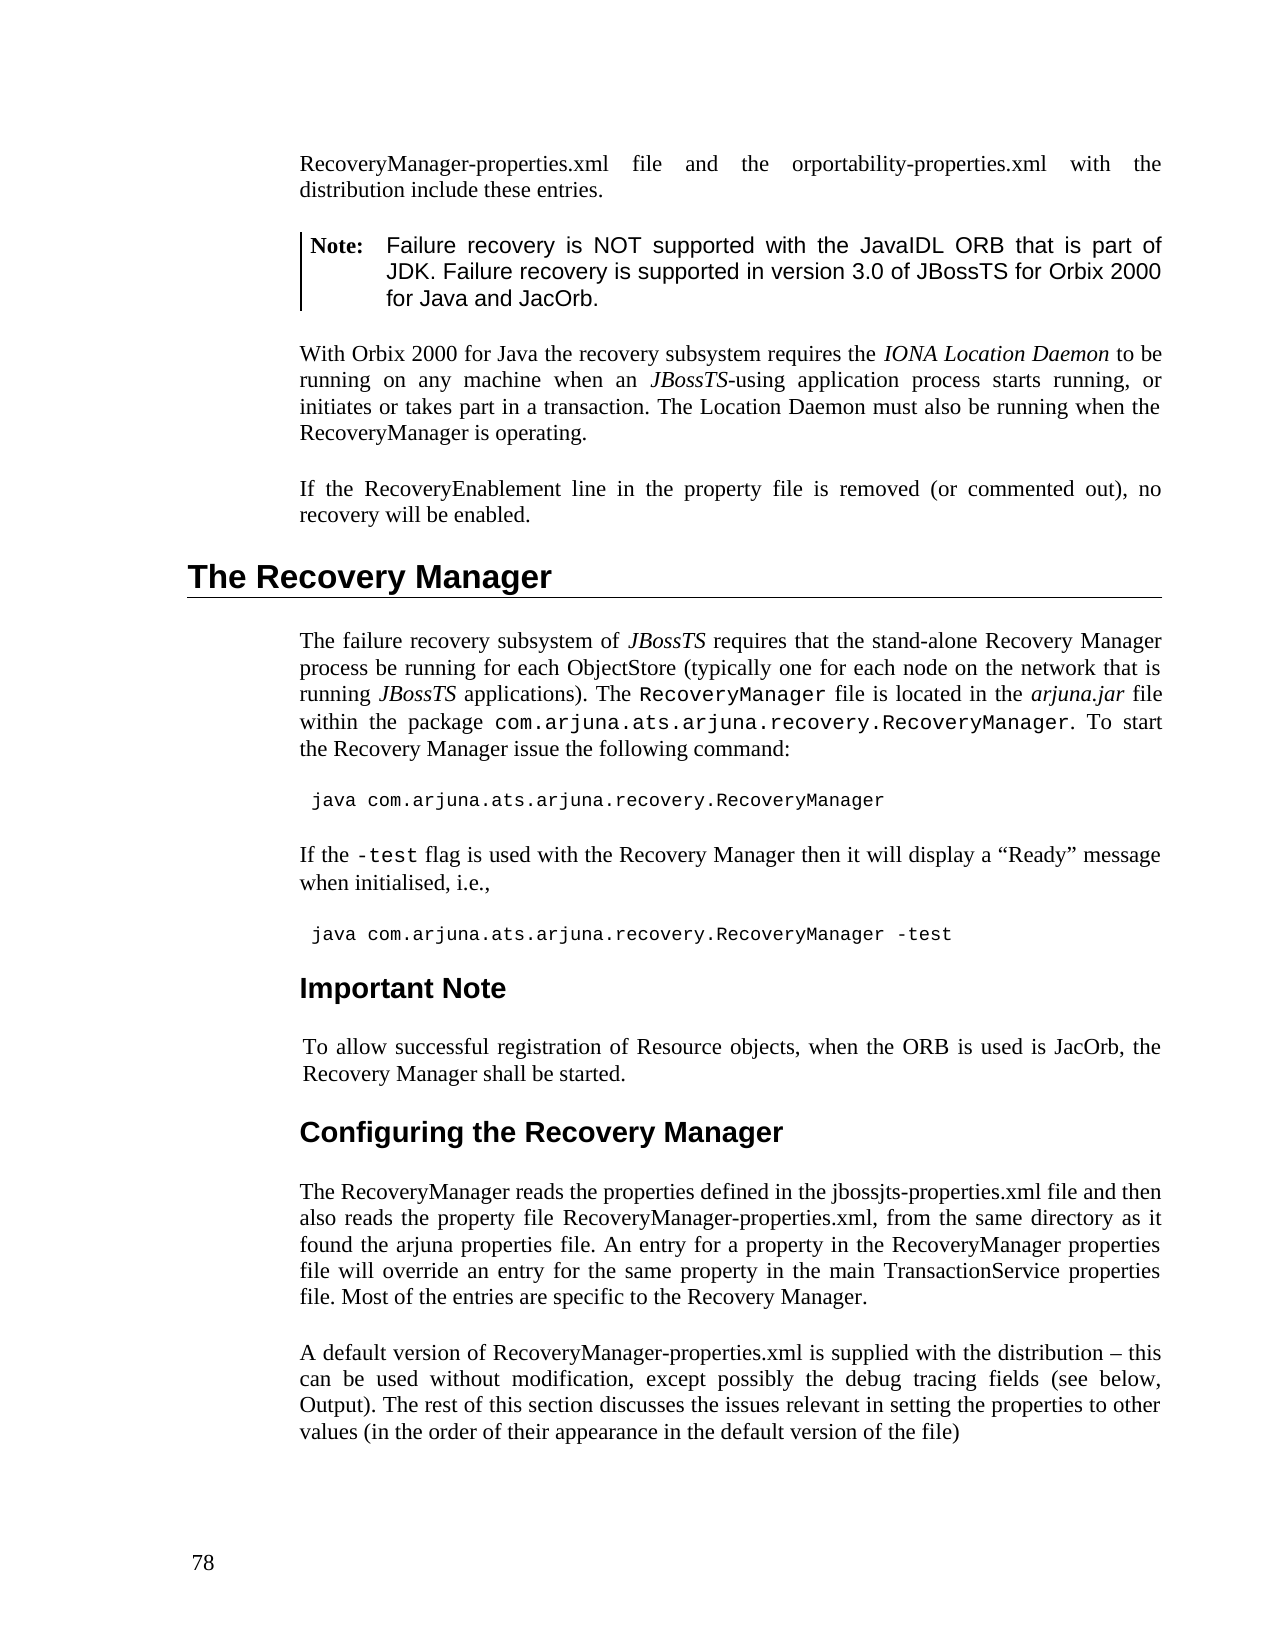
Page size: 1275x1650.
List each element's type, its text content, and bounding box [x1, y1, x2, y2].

list Failure recovery is NOT supported with the JavaIDL ORB that is part of JDK. Failure recovery is supported in version 3.0 of JBossTS for Orbix 2000 for Java and JacOrb. [302, 232, 1162, 311]
subtitle The Recovery Manager [187, 557, 1162, 597]
text The failure recovery subsystem of JBossTS requires that the stand-alone Recovery Manager process be running for each ObjectStore (typically one for each node on the network that is running JBossTS applications). The RecoveryManager file is located in the arjuna.jar file within the package com.arjuna.ats.arjuna.recovery.RecoveryManager. To start the Recovery Manager issue the following command: [299, 627, 1162, 762]
text The RecoveryManager reads the properties defined in the jbossjts-properties.xml file and then also reads the property file RecoveryManager-properties.xml, from the same directory as it found the arjuna properties file. An entry for a property in the RecoveryManager properties file will override an entry for the same property in the main TransactionService properties file. Most of the entries are specific to the Recovery Manager. [299, 1178, 1162, 1310]
text With Orbix 2000 for Java the recovery subsystem requires the IONA Location Daemon to be running on any machine when an JBossTS-using application process starts running, or initiates or takes part in a transaction. The Location Daemon must also be running when the RecoveryManager is operating. [299, 340, 1162, 446]
text RecoveryManager-properties.xml file and the orportability-properties.xml with the distribution include these entries. [299, 150, 1162, 203]
text If the RecoveryEnablement line in the property file is removed (or commented out), no recovery will be enabled. [299, 475, 1162, 527]
text java com.arjuna.ats.arjuna.recovery.RecoveryManager [311, 791, 1162, 812]
subtitle Important Note [187, 971, 1162, 1004]
text To allow successful registration of Resource objects, when the ORB is used is JacOrb, the Recovery Manager shall be started. [302, 1033, 1162, 1086]
subtitle Configuring the Recovery Manager [187, 1115, 1162, 1149]
text A default version of RecoveryManager-properties.xml is supplied with the distribution – this can be used without modification, except possibly the debug tracing fields (see below, Output). The rest of this section discusses the issues relevant in setting the properties to other values (in the order of their appearance in the default version of the file) [299, 1339, 1162, 1444]
text If the -test flag is used with the Recovery Manager then it will display a “Ready” message when initialised, i.e., [299, 841, 1162, 895]
text java com.arjuna.ats.arjuna.recovery.RecoveryManager -test [311, 924, 1162, 946]
